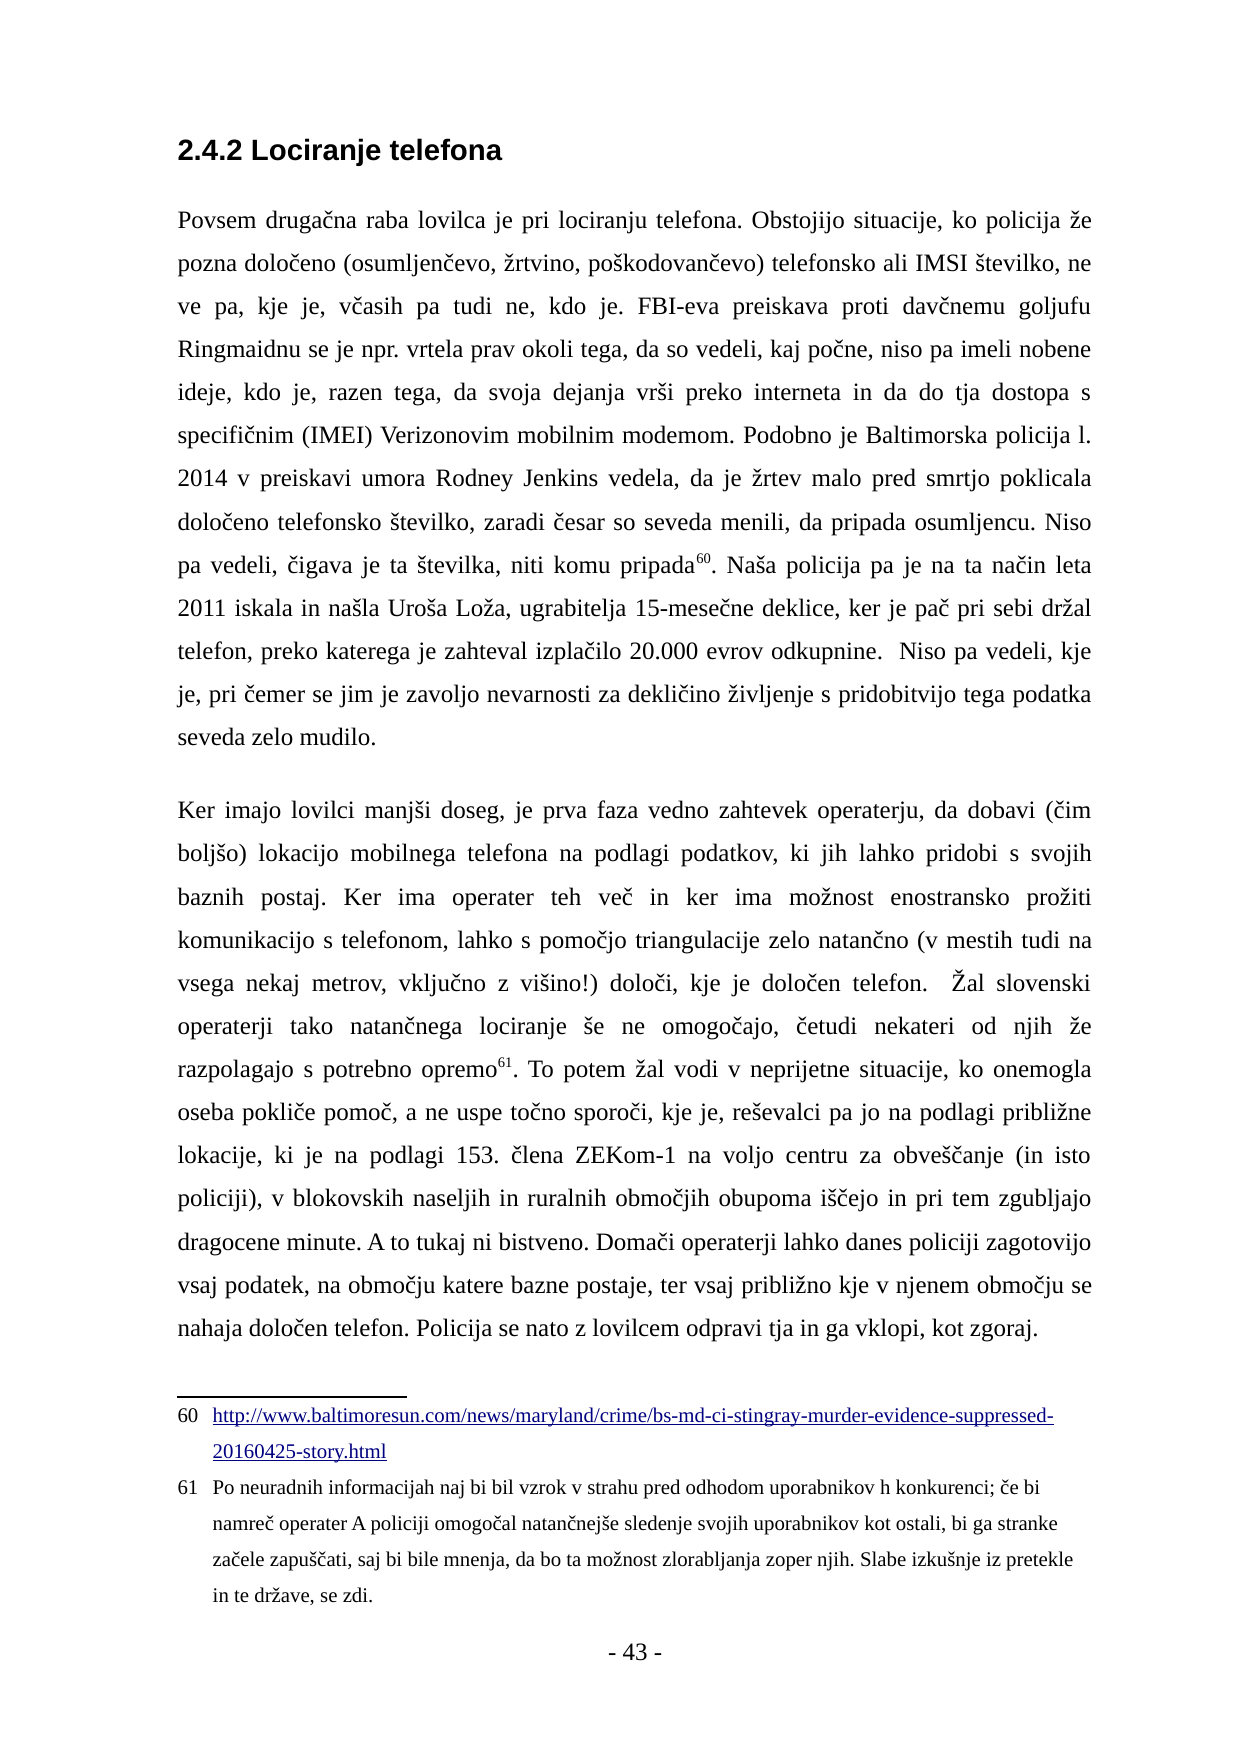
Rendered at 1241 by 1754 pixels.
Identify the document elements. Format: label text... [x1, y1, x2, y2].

subtitle 2.4.2 Lociranje telefona [177, 133, 1093, 167]
text http://www.baltimoresun.com/news/maryland/crime/bs-md-ci-stingray-murder-evidence-suppressed-20160425-story.html [177, 1403, 1093, 1463]
text Po neuradnih informacijah naj bi bil vzrok v strahu pred odhodom uporabnikov h konkurenci; če bi namreč operater A policiji omogočal natančnejše sledenje svojih uporabnikov kot ostali, bi ga stranke začele zapuščati, saj bi bile mnenja, da bo ta možnost zlorabljanja zoper njih. Slabe izkušnje iz pretekle in te države, se zdi. [177, 1475, 1093, 1607]
text Ker imajo lovilci manjši doseg, je prva faza vedno zahtevek operaterju, da dobavi (čim boljšo) lokacijo mobilnega telefona na podlagi podatkov, ki jih lahko pridobi s svojih baznih postaj. Ker ima operater teh več in ker ima možnost enostransko prožiti komunikacijo s telefonom, lahko s pomočjo triangulacije zelo natančno (v mestih tudi na vsega nekaj metrov, vključno z višino!) določi, kje je določen telefon. Žal slovenski operaterji tako natančnega lociranje še ne omogočajo, četudi nekateri od njih že razpolagajo s potrebno opremo. To potem žal vodi v neprijetne situacije, ko onemogla oseba pokliče pomoč, a ne uspe točno sporoči, kje je, reševalci pa jo na podlagi približne lokacije, ki je na podlagi 153. člena ZEKom-1 na voljo centru za obveščanje (in isto policiji), v blokovskih naseljih in ruralnih območjih obupoma iščejo in pri tem zgubljajo dragocene minute. A to tukaj ni bistveno. Domači operaterji lahko danes policiji zagotovijo vsaj podatek, na območju katere bazne postaje, ter vsaj približno kje v njenem območju se nahaja določen telefon. Policija se nato z lovilcem odpravi tja in ga vklopi, kot zgoraj. [177, 795, 1093, 1342]
text Povsem drugačna raba lovilca je pri lociranju telefona. Obstojijo situacije, ko policija že pozna določeno (osumljenčevo, žrtvino, poškodovančevo) telefonsko ali IMSI številko, ne ve pa, kje je, včasih pa tudi ne, kdo je. FBI-eva preiskava proti davčnemu goljufu Ringmaidnu se je npr. vrtela prav okoli tega, da so vedeli, kaj počne, niso pa imeli nobene ideje, kdo je, razen tega, da svoja dejanja vrši preko interneta in da do tja dostopa s specifičnim (IMEI) Verizonovim mobilnim modemom. Podobno je Baltimorska policija l. 2014 v preiskavi umora Rodney Jenkins vedela, da je žrtev malo pred smrtjo poklicala določeno telefonsko številko, zaradi česar so seveda menili, da pripada osumljencu. Niso pa vedeli, čigava je ta številka, niti komu pripada. Naša policija pa je na ta način leta 2011 iskala in našla Uroša Loža, ugrabitelja 15-mesečne deklice, ker je pač pri sebi držal telefon, preko katerega je zahteval izplačilo 20.000 evrov odkupnine. Niso pa vedeli, kje je, pri čemer se jim je zavoljo nevarnosti za dekličino življenje s pridobitvijo tega podatka seveda zelo mudilo. [177, 205, 1093, 751]
